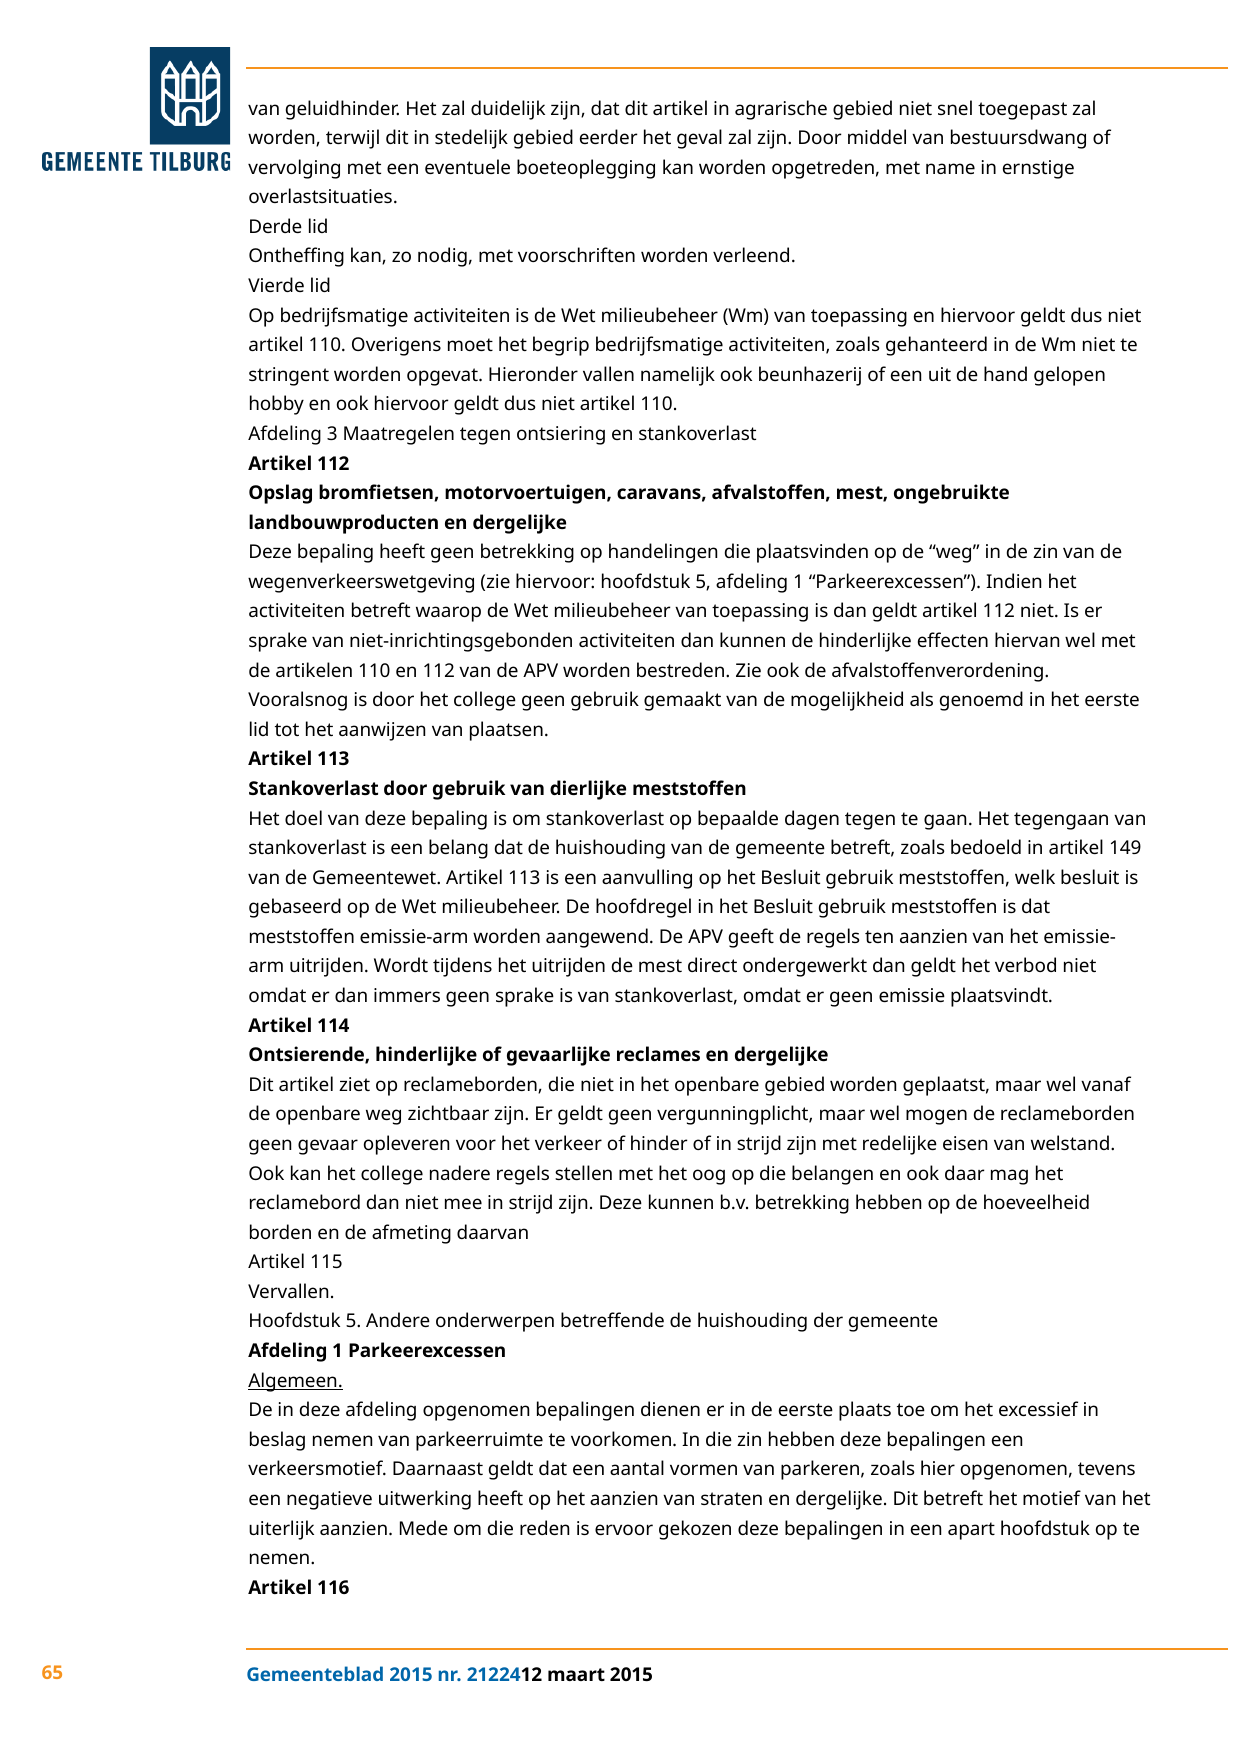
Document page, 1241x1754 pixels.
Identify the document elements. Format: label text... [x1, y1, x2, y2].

text Artikel 115 [248, 1248, 1152, 1274]
text Vooralsnog is door het college geen gebruik gemaakt van de mogelijkheid als genoemd in het eerste lid tot het aanwijzen van plaatsen. [248, 686, 1152, 742]
text Stankoverlast door gebruik van dierlijke meststoffen [248, 775, 1152, 801]
picture [41, 47, 231, 172]
text Ontheffing kan, zo nodig, met voorschriften worden verleend. [248, 243, 1152, 268]
text Derde lid [248, 213, 1152, 239]
text Artikel 113 [248, 746, 1152, 771]
text Opslag bromfietsen, motorvoertuigen, caravans, afvalstoffen, mest, ongebruikte landbouwproducten en dergelijke [248, 479, 1152, 535]
text Hoofdstuk 5. Andere onderwerpen betreffende de huishouding der gemeente [248, 1308, 1152, 1333]
text Afdeling 3 Maatregelen tegen ontsiering en stankoverlast [248, 420, 1152, 446]
text Artikel 112 [248, 450, 1152, 476]
text Het doel van deze bepaling is om stankoverlast op bepaalde dagen tegen te gaan. Het tegengaan van stankoverlast is een belang dat de huishouding van de gemeente betreft, zoals bedoeld in artikel 149 van de Gemeentewet. Artikel 113 is een aanvulling op het Besluit gebruik meststoffen, welk besluit is gebaseerd op de Wet milieubeheer. De hoofdregel in het Besluit gebruik meststoffen is dat meststoffen emissie-arm worden aangewend. De APV geeft de regels ten aanzien van het emissie-arm uitrijden. Wordt tijdens het uitrijden de mest direct ondergewerkt dan geldt het verbod niet omdat er dan immers geen sprake is van stankoverlast, omdat er geen emissie plaatsvindt. [248, 805, 1152, 1008]
text Algemeen. [248, 1367, 1152, 1393]
text Deze bepaling heeft geen betrekking op handelingen die plaatsvinden op de “weg” in de zin van de wegenverkeerswetgeving (zie hiervoor: hoofdstuk 5, afdeling 1 “Parkeerexcessen”). Indien het activiteiten betreft waarop de Wet milieubeheer van toepassing is dan geldt artikel 112 niet. Is er sprake van niet-inrichtingsgebonden activiteiten dan kunnen de hinderlijke effecten hiervan wel met de artikelen 110 en 112 van de APV worden bestreden. Zie ook de afvalstoffenverordening. [248, 538, 1152, 683]
text Ontsierende, hinderlijke of gevaarlijke reclames en dergelijke [248, 1041, 1152, 1067]
text Afdeling 1 Parkeerexcessen [248, 1337, 1152, 1363]
text Vierde lid [248, 272, 1152, 298]
text De in deze afdeling opgenomen bepalingen dienen er in de eerste plaats toe om het excessief in beslag nemen van parkeerruimte te voorkomen. In die zin hebben deze bepalingen een verkeersmotief. Daarnaast geldt dat een aantal vormen van parkeren, zoals hier opgenomen, tevens een negatieve uitwerking heeft op het aanzien van straten en dergelijke. Dit betreft het motief van het uiterlijk aanzien. Mede om die reden is ervoor gekozen deze bepalingen in een apart hoofdstuk op te nemen. [248, 1396, 1152, 1570]
text Artikel 116 [248, 1574, 1152, 1600]
text van geluidhinder. Het zal duidelijk zijn, dat dit artikel in agrarische gebied niet snel toegepast zal worden, terwijl dit in stedelijk gebied eerder het geval zal zijn. Door middel van bestuursdwang of vervolging met een eventuele boeteoplegging kan worden opgetreden, met name in ernstige overlastsituaties. [248, 95, 1152, 209]
text Dit artikel ziet op reclameborden, die niet in het openbare gebied worden geplaatst, maar wel vanaf de openbare weg zichtbaar zijn. Er geldt geen vergunningplicht, maar wel mogen de reclameborden geen gevaar opleveren voor het verkeer of hinder of in strijd zijn met redelijke eisen van welstand. Ook kan het college nadere regels stellen met het oog op die belangen en ook daar mag het reclamebord dan niet mee in strijd zijn. Deze kunnen b.v. betrekking hebben op de hoeveelheid borden en de afmeting daarvan [248, 1071, 1152, 1245]
text Artikel 114 [248, 1012, 1152, 1038]
text Vervallen. [248, 1278, 1152, 1304]
text Op bedrijfsmatige activiteiten is de Wet milieubeheer (Wm) van toepassing en hiervoor geldt dus niet artikel 110. Overigens moet het begrip bedrijfsmatige activiteiten, zoals gehanteerd in de Wm niet te stringent worden opgevat. Hieronder vallen namelijk ook beunhazerij of een uit de hand gelopen hobby en ook hiervoor geldt dus niet artikel 110. [248, 302, 1152, 416]
